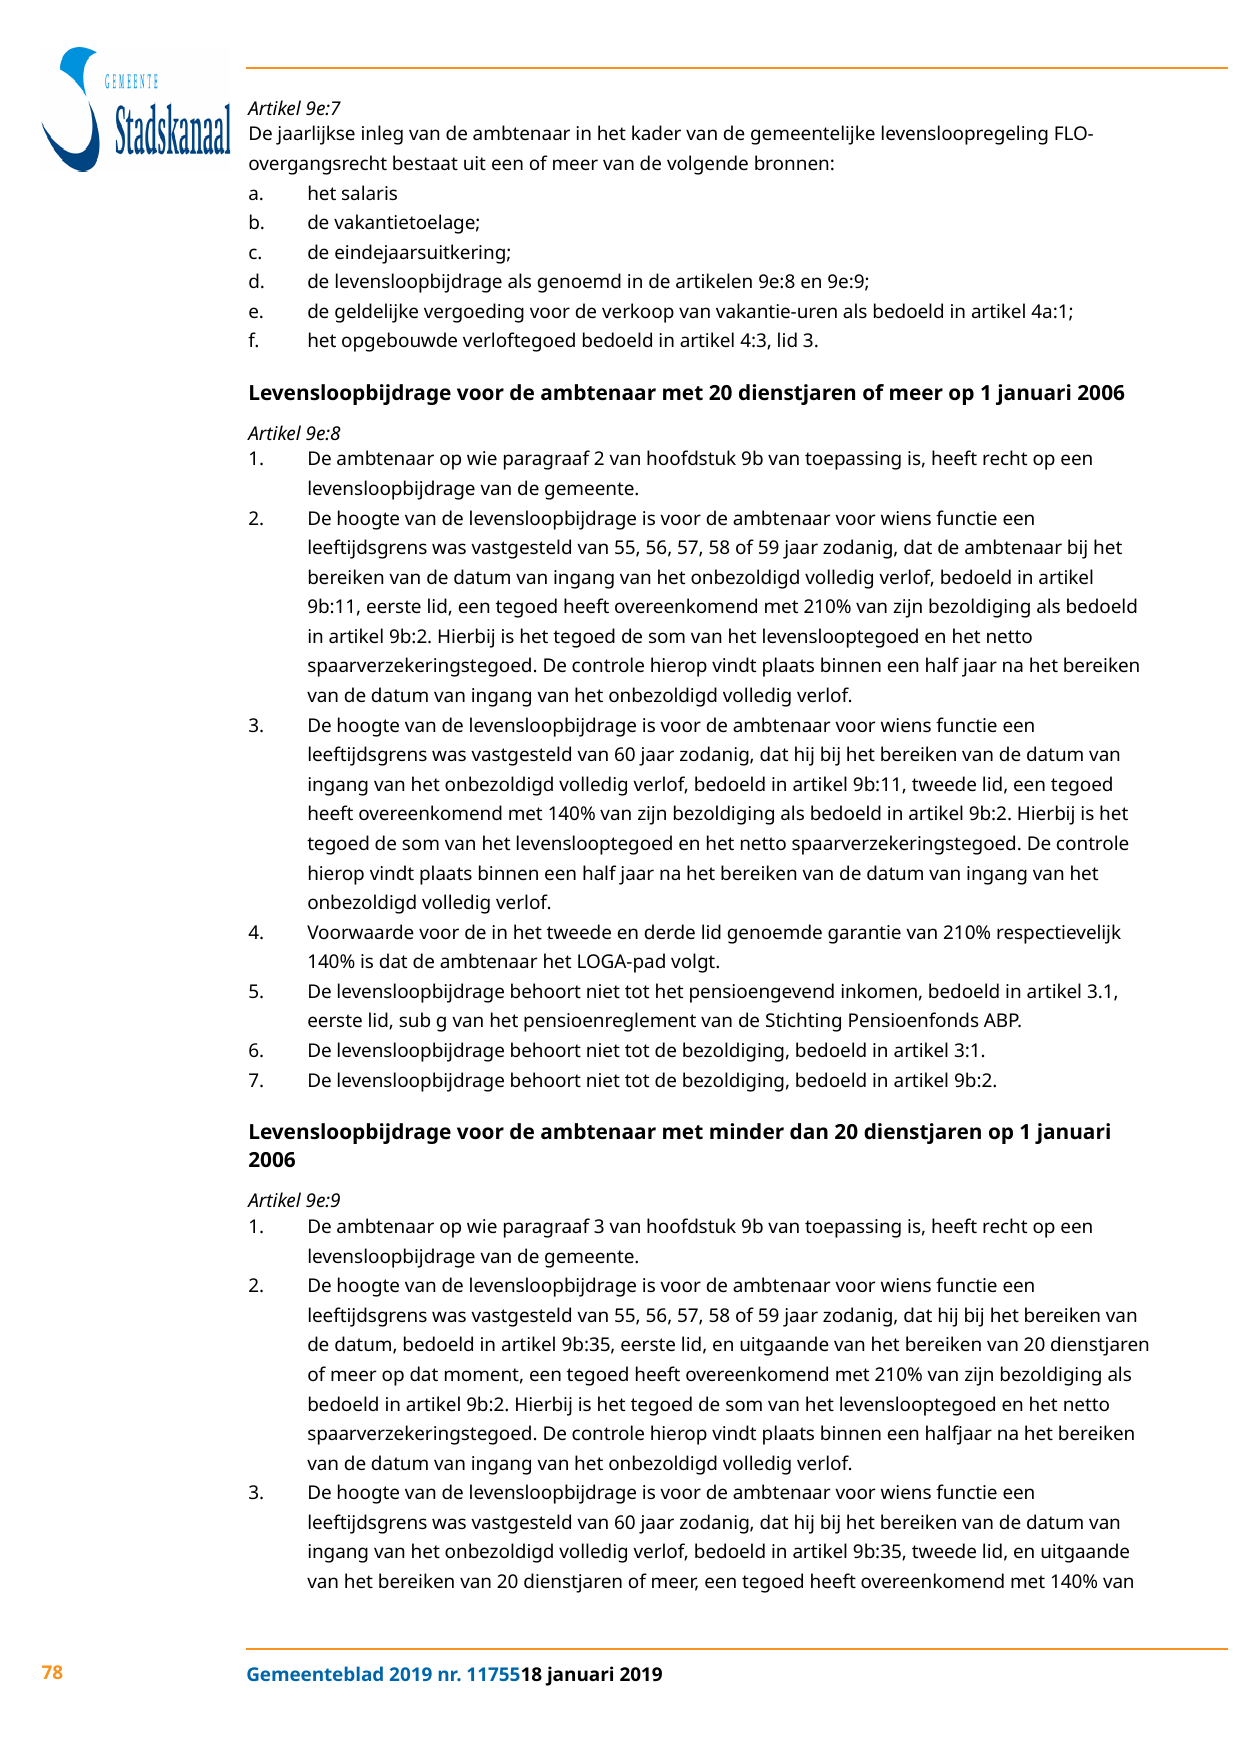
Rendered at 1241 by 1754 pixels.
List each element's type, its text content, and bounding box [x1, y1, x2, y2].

list de eindejaarsuitkering; [248, 239, 1152, 264]
list De hoogte van de levensloopbijdrage is voor de ambtenaar voor wiens functie een leeftijdsgrens was vastgesteld van 60 jaar zodanig, dat hij bij het bereiken van de datum van ingang van het onbezoldigd volledig verlof, bedoeld in artikel 9b:11, tweede lid, een tegoed heeft overeenkomend met 140% van zijn bezoldiging als bedoeld in artikel 9b:2. Hierbij is het tegoed de som van het levenslooptegoed en het netto spaarverzekeringstegoed. De controle hierop vindt plaats binnen een half jaar na het bereiken van de datum van ingang van het onbezoldigd volledig verlof. [248, 712, 1152, 915]
list De ambtenaar op wie paragraaf 3 van hoofdstuk 9b van toepassing is, heeft recht op een levensloopbijdrage van de gemeente. [248, 1213, 1152, 1269]
list De levensloopbijdrage behoort niet tot de bezoldiging, bedoeld in artikel 3:1. [248, 1037, 1152, 1063]
list De levensloopbijdrage behoort niet tot de bezoldiging, bedoeld in artikel 9b:2. [248, 1067, 1152, 1093]
list De hoogte van de levensloopbijdrage is voor de ambtenaar voor wiens functie een leeftijdsgrens was vastgesteld van 55, 56, 57, 58 of 59 jaar zodanig, dat hij bij het bereiken van de datum, bedoeld in artikel 9b:35, eerste lid, en uitgaande van het bereiken van 20 dienstjaren of meer op dat moment, een tegoed heeft overeenkomend met 210% van zijn bezoldiging als bedoeld in artikel 9b:2. Hierbij is het tegoed de som van het levenslooptegoed en het netto spaarverzekeringstegoed. De controle hierop vindt plaats binnen een halfjaar na het bereiken van de datum van ingang van het onbezoldigd volledig verlof. [248, 1272, 1152, 1476]
list de levensloopbijdrage als genoemd in de artikelen 9e:8 en 9e:9; [248, 268, 1152, 294]
text Artikel 9e:7 [248, 95, 1152, 121]
picture [41, 47, 231, 172]
list De levensloopbijdrage behoort niet tot het pensioengevend inkomen, bedoeld in artikel 3.1, eerste lid, sub g van het pensioenreglement van de Stichting Pensioenfonds ABP. [248, 978, 1152, 1033]
text Artikel 9e:9 [248, 1188, 1152, 1213]
list De ambtenaar op wie paragraaf 2 van hoofdstuk 9b van toepassing is, heeft recht op een levensloopbijdrage van de gemeente. [248, 446, 1152, 501]
list het opgebouwde verloftegoed bedoeld in artikel 4:3, lid 3. [248, 328, 1152, 353]
list Voorwaarde voor de in het tweede en derde lid genoemde garantie van 210% respectievelijk 140% is dat de ambtenaar het LOGA-pad volgt. [248, 919, 1152, 974]
list het salaris [248, 180, 1152, 205]
list De hoogte van de levensloopbijdrage is voor de ambtenaar voor wiens functie een leeftijdsgrens was vastgesteld van 55, 56, 57, 58 of 59 jaar zodanig, dat de ambtenaar bij het bereiken van de datum van ingang van het onbezoldigd volledig verlof, bedoeld in artikel 9b:11, eerste lid, een tegoed heeft overeenkomend met 210% van zijn bezoldiging als bedoeld in artikel 9b:2. Hierbij is het tegoed de som van het levenslooptegoed en het netto spaarverzekeringstegoed. De controle hierop vindt plaats binnen een half jaar na het bereiken van de datum van ingang van het onbezoldigd volledig verlof. [248, 505, 1152, 708]
list de geldelijke vergoeding voor de verkoop van vakantie-uren als bedoeld in artikel 4a:1; [248, 298, 1152, 324]
text Levensloopbijdrage voor de ambtenaar met minder dan 20 dienstjaren op 1 januari 2006 [248, 1117, 1152, 1174]
list de vakantietoelage; [248, 209, 1152, 235]
text De jaarlijkse inleg van de ambtenaar in het kader van de gemeentelijke levensloopregeling FLO-overgangsrecht bestaat uit een of meer van de volgende bronnen: [248, 121, 1152, 176]
text Artikel 9e:8 [248, 420, 1152, 446]
list De hoogte van de levensloopbijdrage is voor de ambtenaar voor wiens functie een leeftijdsgrens was vastgesteld van 60 jaar zodanig, dat hij bij het bereiken van de datum van ingang van het onbezoldigd volledig verlof, bedoeld in artikel 9b:35, tweede lid, en uitgaande van het bereiken van 20 dienstjaren of meer, een tegoed heeft overeenkomend met 140% van [248, 1479, 1152, 1594]
text Levensloopbijdrage voor de ambtenaar met 20 dienstjaren of meer op 1 januari 2006 [248, 378, 1152, 406]
